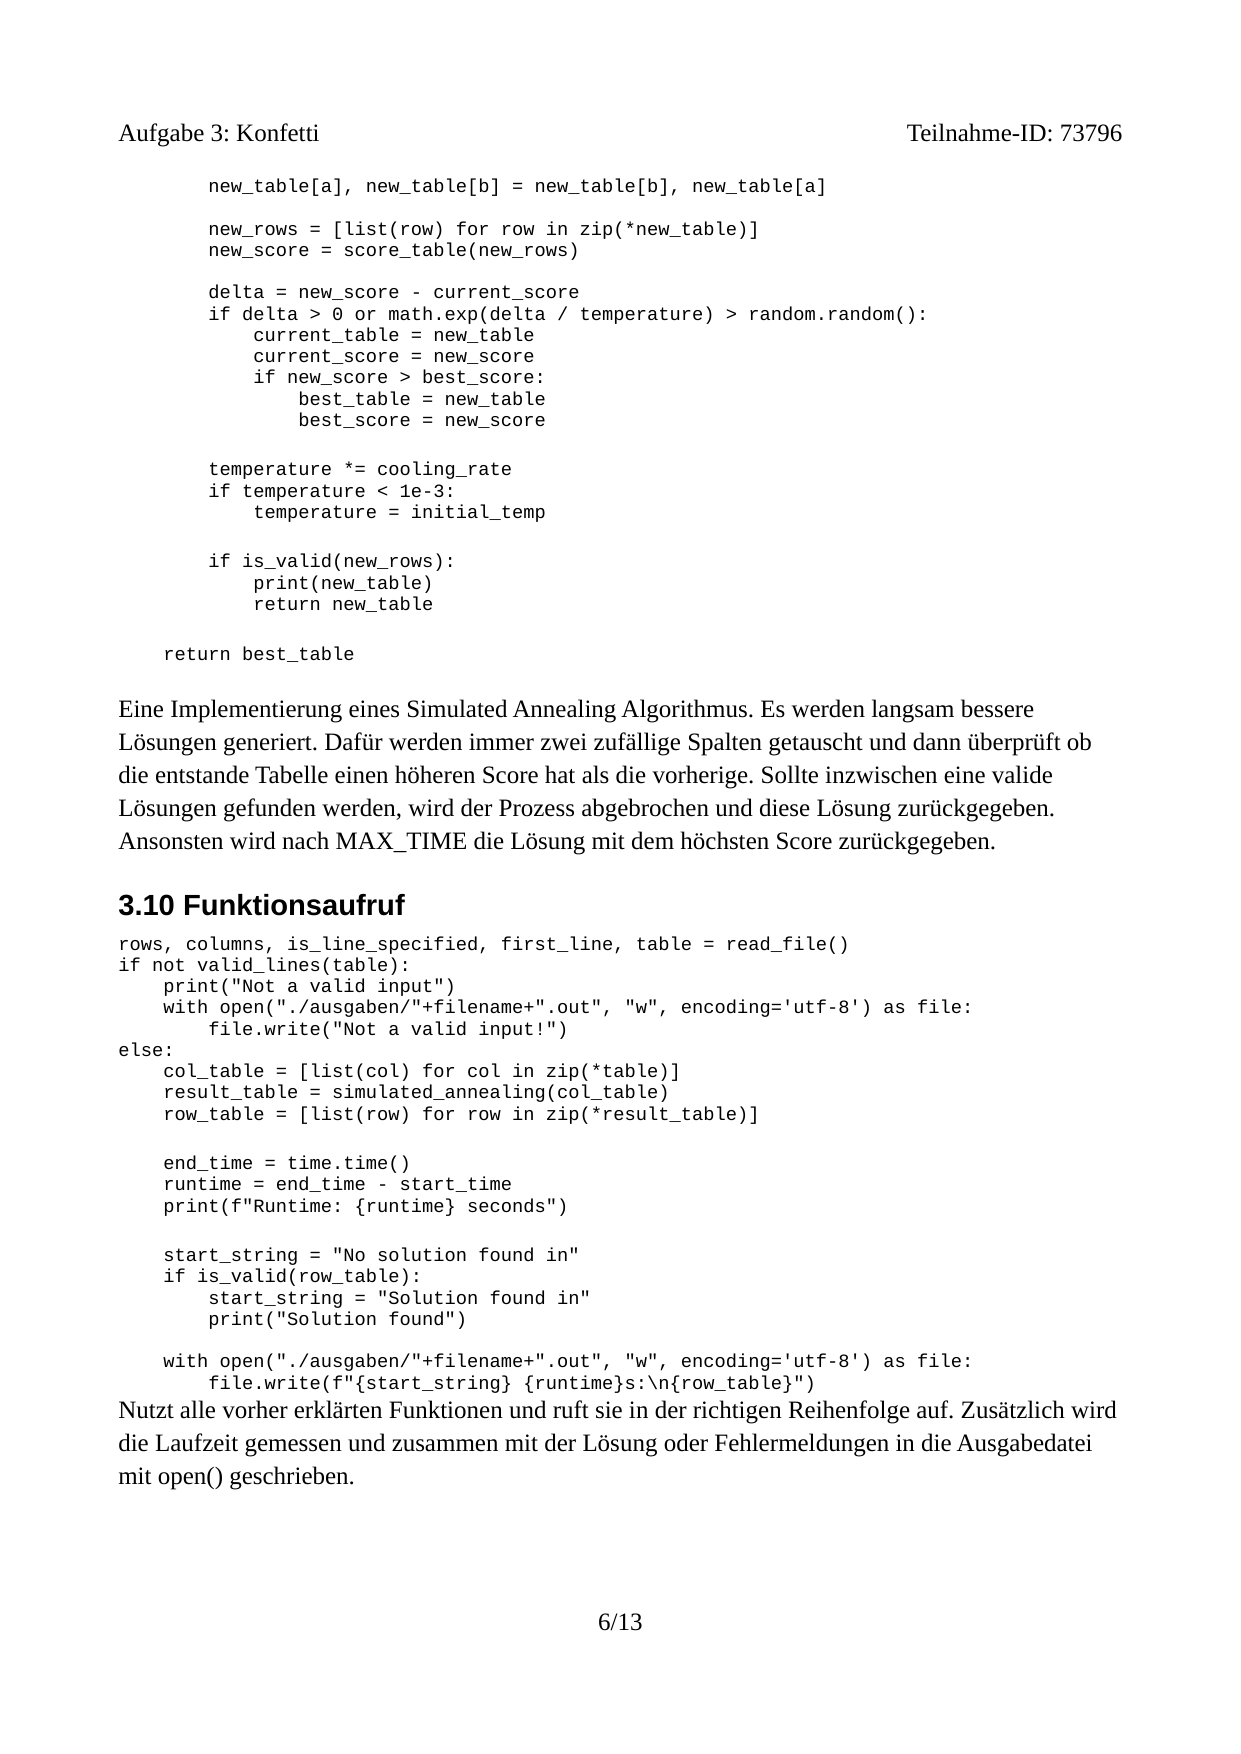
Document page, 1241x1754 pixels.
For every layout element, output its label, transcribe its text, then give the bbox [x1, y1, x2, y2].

text file.write("Not a valid input!") [118, 1019, 1122, 1041]
text with open("./ausgaben/"+filename+".out", "w", encoding='utf-8') as file: [118, 1352, 1122, 1373]
text if new_score > best_score: [118, 368, 1122, 389]
text temperature = initial_temp [118, 503, 1122, 524]
text return new_table [118, 595, 1122, 616]
text return best_table [118, 644, 1122, 666]
text print("Solution found") [118, 1310, 1122, 1331]
text with open("./ausgaben/"+filename+".out", "w", encoding='utf-8') as file: [118, 998, 1122, 1019]
text Nutzt alle vorher erklärten Funktionen und ruft sie in der richtigen Reihenfolge auf. Zusätzlich wird die Laufzeit gemessen und zusammen mit der Lösung oder Fehlermeldungen in die Ausgabedatei mit open() geschrieben. [118, 1395, 1122, 1489]
text best_score = new_score [118, 411, 1122, 432]
text rows, columns, is_line_specified, first_line, table = read_file() [118, 934, 1122, 956]
text start_string = "Solution found in" [118, 1288, 1122, 1310]
text print("Not a valid input") [118, 977, 1122, 998]
subtitle 3.10 Funktionsaufruf [118, 888, 1122, 922]
text if is_valid(row_table): [118, 1267, 1122, 1288]
text Eine Implementierung eines Simulated Annealing Algorithmus. Es werden langsam bessere Lösungen generiert. Dafür werden immer zwei zufällige Spalten getauscht und dann überprüft ob die entstande Tabelle einen höheren Score hat als die vorherige. Sollte inzwischen eine valide Lösungen gefunden werden, wird der Prozess abgebrochen und diese Lösung zurückgegeben. Ansonsten wird nach MAX_TIME die Lösung mit dem höchsten Score zurückgegeben. [118, 694, 1122, 855]
text print(new_table) [118, 573, 1122, 595]
text file.write(f"{start_string} {runtime}s:\n{row_table}") [118, 1373, 1122, 1395]
text else: [118, 1041, 1122, 1062]
text if delta > 0 or math.exp(delta / temperature) > random.random(): [118, 304, 1122, 326]
text if temperature < 1e-3: [118, 481, 1122, 503]
text print(f"Runtime: {runtime} seconds") [118, 1196, 1122, 1218]
text result_table = simulated_annealing(col_table) [118, 1083, 1122, 1104]
text runtime = end_time - start_time [118, 1175, 1122, 1196]
text new_score = score_table(new_rows) [118, 241, 1122, 262]
text new_table[a], new_table[b] = new_table[b], new_table[a] [118, 177, 1122, 198]
text if is_valid(new_rows): [118, 552, 1122, 573]
text new_rows = [list(row) for row in zip(*new_table)] [118, 219, 1122, 241]
text delta = new_score - current_score [118, 283, 1122, 304]
text best_table = new_table [118, 389, 1122, 411]
text current_score = new_score [118, 347, 1122, 368]
text temperature *= cooling_rate [118, 460, 1122, 481]
text current_table = new_table [118, 326, 1122, 347]
text if not valid_lines(table): [118, 956, 1122, 977]
text row_table = [list(row) for row in zip(*result_table)] [118, 1104, 1122, 1126]
text col_table = [list(col) for col in zip(*table)] [118, 1062, 1122, 1083]
text end_time = time.time() [118, 1154, 1122, 1175]
text start_string = "No solution found in" [118, 1246, 1122, 1267]
